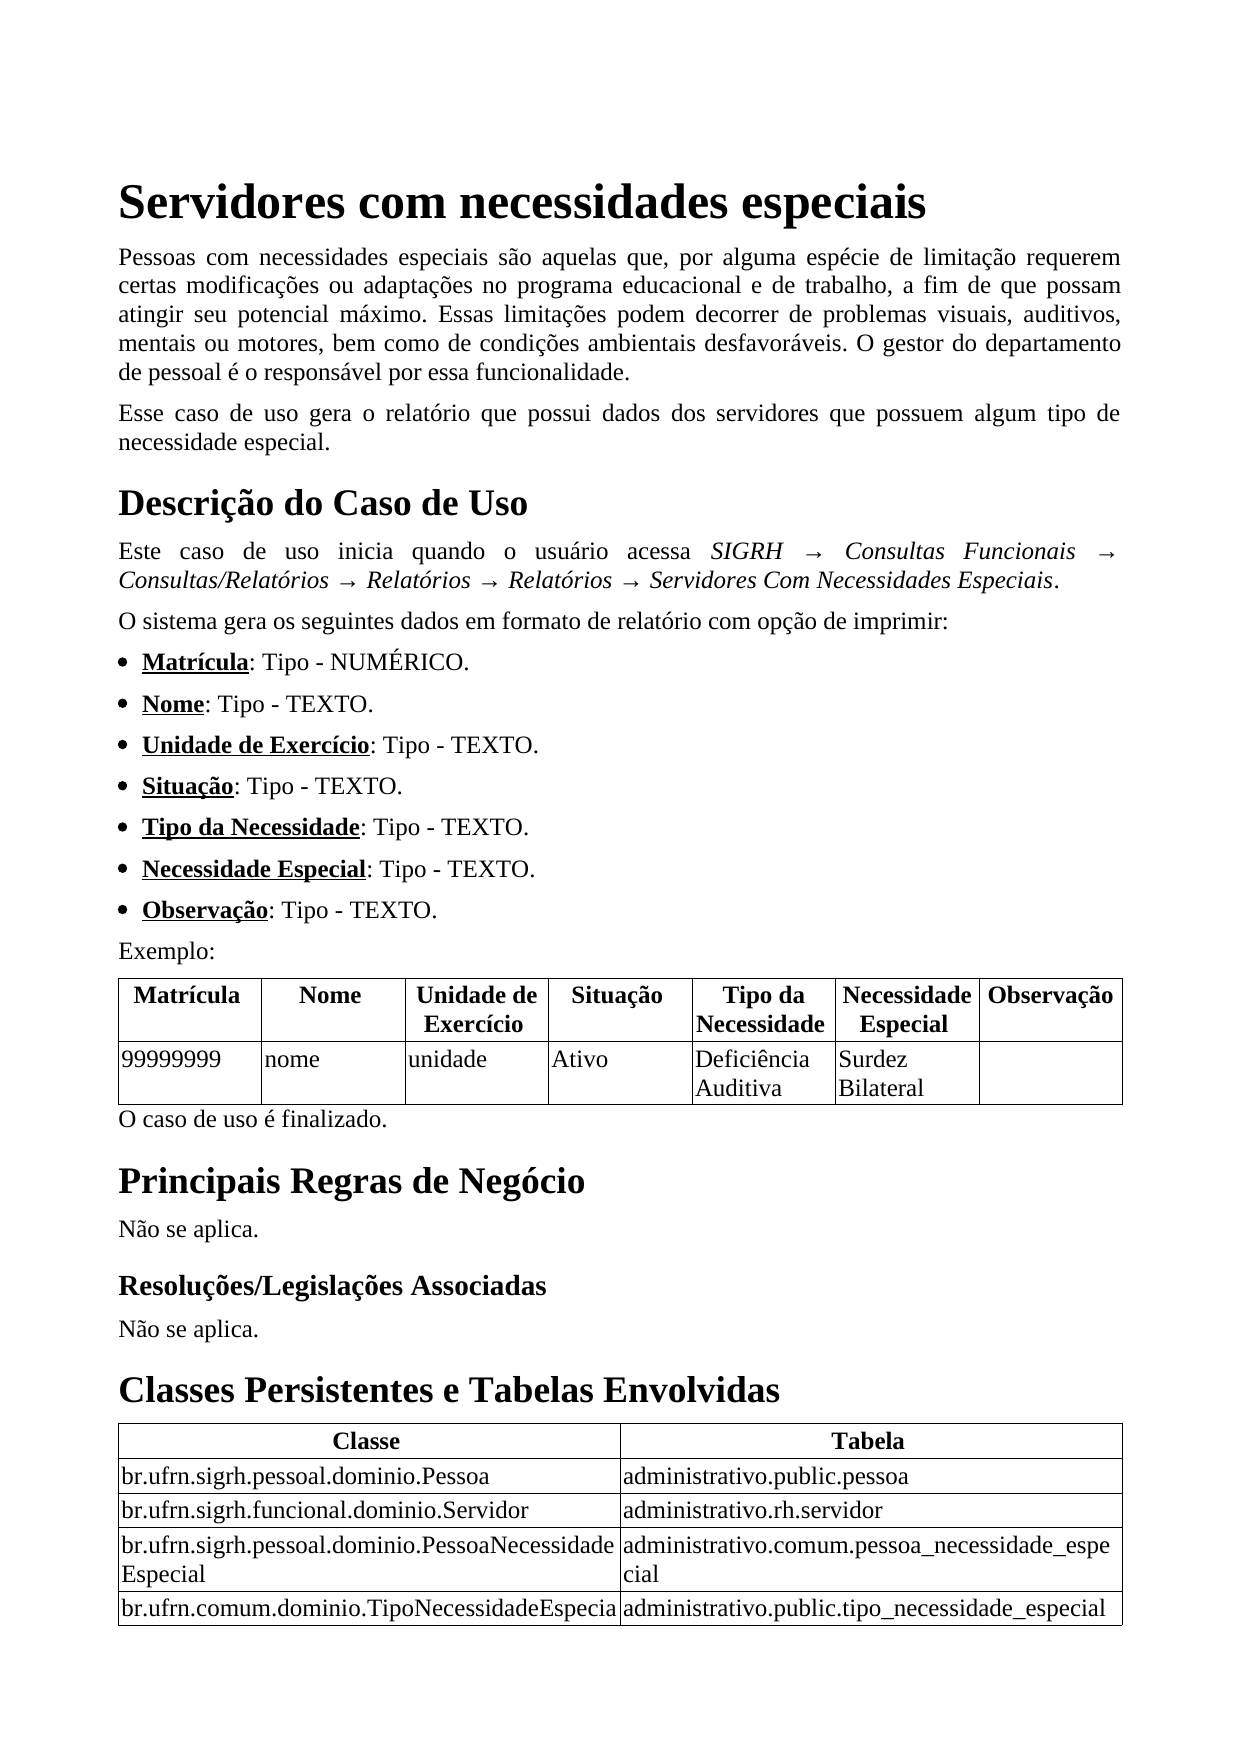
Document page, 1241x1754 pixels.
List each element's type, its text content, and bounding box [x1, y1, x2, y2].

subtitle Classes Persistentes e Tabelas Envolvidas [118, 1367, 1122, 1411]
table_header Tipo da Necessidade [693, 979, 835, 1041]
table_cell Ativo [549, 1042, 692, 1104]
table_cell nome [262, 1042, 405, 1104]
table_cell br.ufrn.sigrh.pessoal.dominio.PessoaNecessidadeEspecial [119, 1528, 620, 1591]
list Unidade de Exercício: Tipo - TEXTO. [118, 730, 1122, 759]
text Este caso de uso inicia quando o usuário acessa SIGRH → Consultas Funcionais → Consultas/Relatórios → Relatórios → Relatórios → Servidores Com Necessidades Especiais. [118, 536, 1122, 594]
text Não se aplica. [118, 1214, 1122, 1243]
table_header Unidade de Exercício [406, 979, 548, 1041]
text Exemplo: [118, 936, 1122, 965]
table_header Matrícula [119, 979, 261, 1041]
table_cell administrativo.comum.pessoa_necessidade_especial [621, 1528, 1122, 1591]
list Necessidade Especial: Tipo - TEXTO. [118, 854, 1122, 882]
table_cell Surdez Bilateral [836, 1042, 979, 1104]
table_header Situação [549, 979, 692, 1041]
list Tipo da Necessidade: Tipo - TEXTO. [118, 812, 1122, 841]
table_cell administrativo.public.tipo_necessidade_especial [621, 1592, 1122, 1625]
table_header Nome [262, 979, 405, 1041]
table_header Observação [980, 979, 1122, 1041]
table_cell Deficiência Auditiva [693, 1042, 835, 1104]
table_cell 99999999 [119, 1042, 261, 1104]
table_cell br.ufrn.comum.dominio.TipoNecessidadeEspecia [119, 1592, 620, 1625]
list Nome: Tipo - TEXTO. [118, 689, 1122, 717]
text Esse caso de uso gera o relatório que possui dados dos servidores que possuem algum tipo de necessidade especial. [118, 398, 1122, 456]
table_header Classe [119, 1424, 620, 1458]
table_cell administrativo.rh.servidor [621, 1494, 1122, 1527]
subtitle Principais Regras de Negócio [118, 1158, 1122, 1201]
text O caso de uso é finalizado. [118, 1105, 1122, 1133]
list Matrícula: Tipo - NUMÉRICO. [118, 647, 1122, 676]
table_cell br.ufrn.sigrh.pessoal.dominio.Pessoa [119, 1459, 620, 1492]
text Não se aplica. [118, 1314, 1122, 1342]
table_cell unidade [406, 1042, 548, 1104]
list Situação: Tipo - TEXTO. [118, 771, 1122, 800]
text O sistema gera os seguintes dados em formato de relatório com opção de imprimir: [118, 606, 1122, 635]
subtitle Resoluções/Legislações Associadas [118, 1268, 1122, 1301]
subtitle Descrição do Caso de Uso [118, 481, 1122, 524]
list Observação: Tipo - TEXTO. [118, 895, 1122, 924]
subtitle Servidores com necessidades especiais [118, 172, 1122, 229]
table_cell administrativo.public.pessoa [621, 1459, 1122, 1492]
text Pessoas com necessidades especiais são aquelas que, por alguma espécie de limitação requerem certas modificações ou adaptações no programa educacional e de trabalho, a fim de que possam atingir seu potencial máximo. Essas limitações podem decorrer de problemas visuais, auditivos, mentais ou motores, bem como de condições ambientais desfavoráveis. O gestor do departamento de pessoal é o responsável por essa funcionalidade. [118, 242, 1122, 386]
table_cell br.ufrn.sigrh.funcional.dominio.Servidor [119, 1494, 620, 1527]
table_header Tabela [621, 1424, 1122, 1458]
table_header Necessidade Especial [836, 979, 979, 1041]
table_cell [980, 1042, 1122, 1104]
